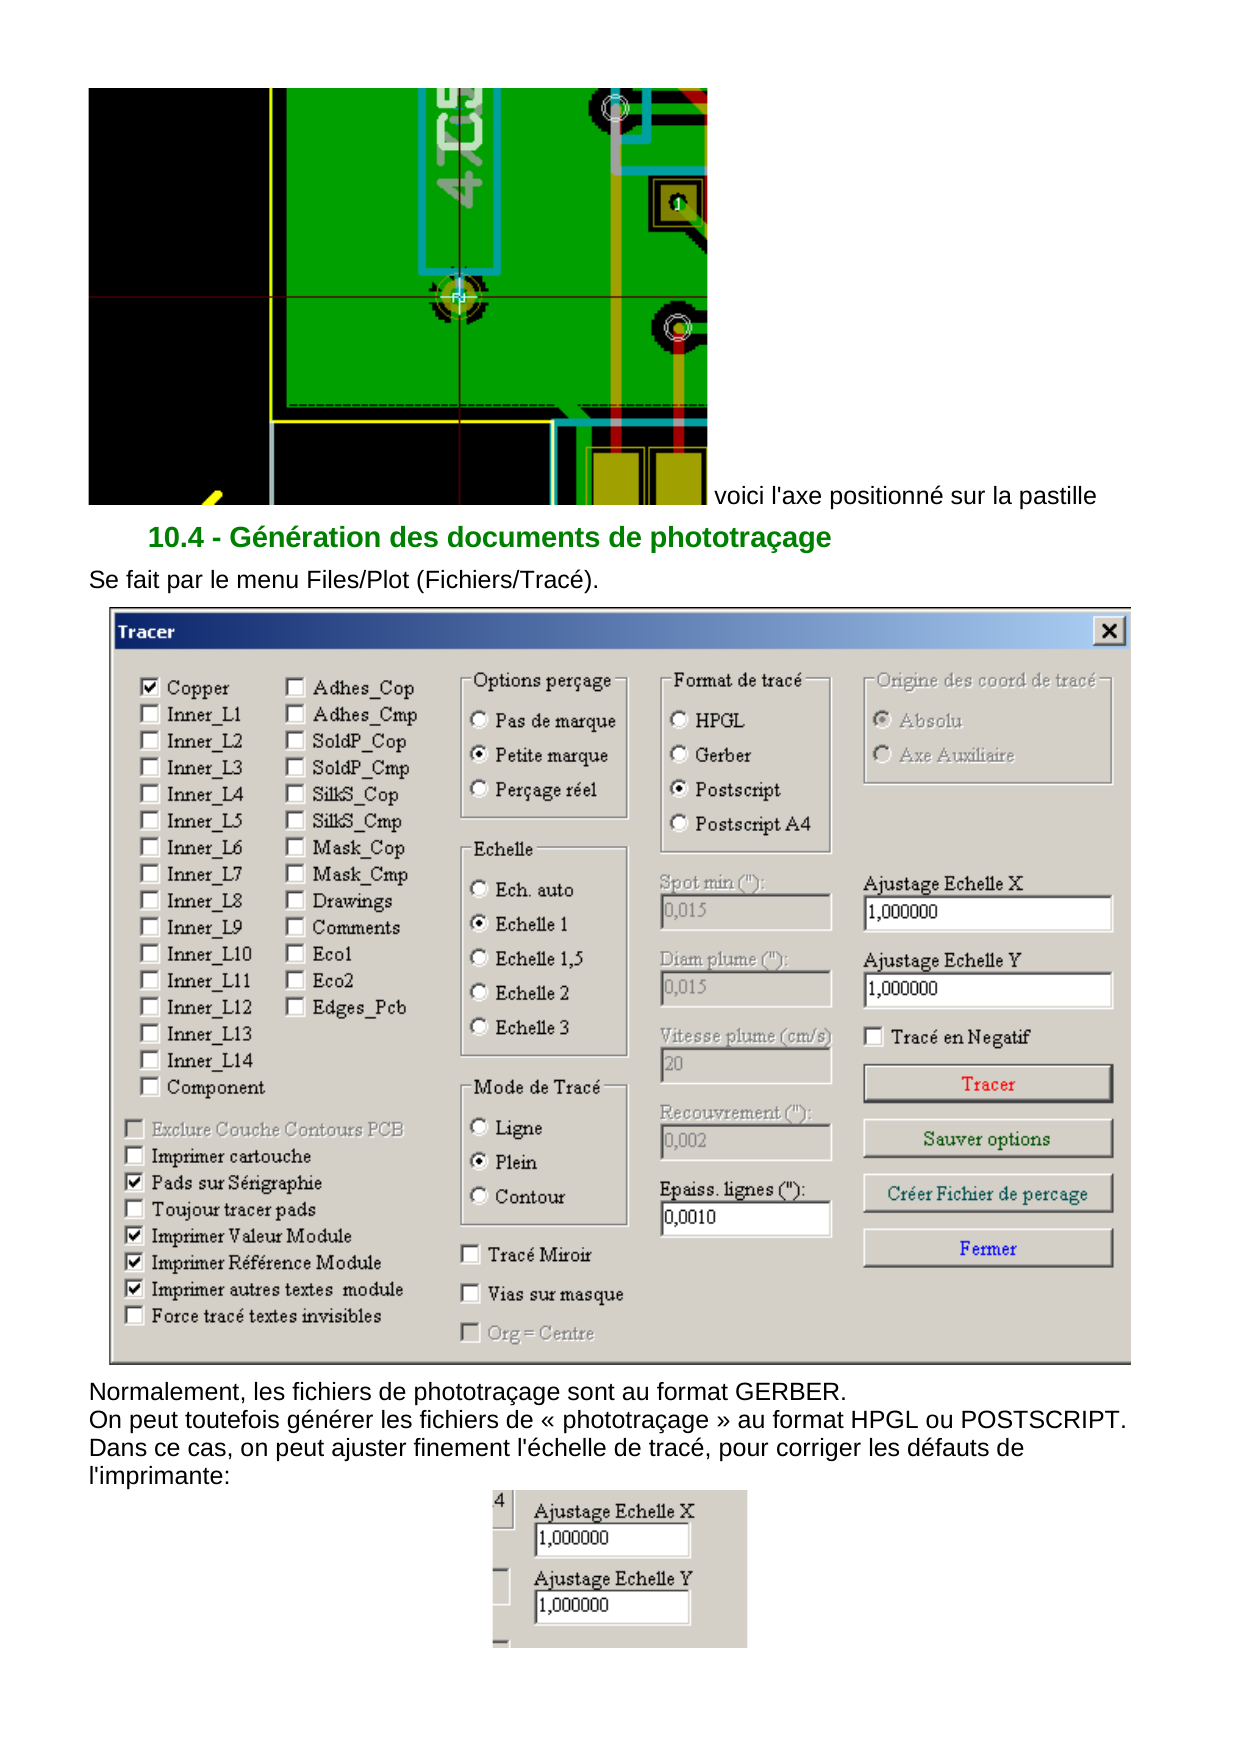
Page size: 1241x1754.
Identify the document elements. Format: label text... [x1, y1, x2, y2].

text Dans ce cas, on peut ajuster finement l'échelle de tracé, pour corriger les défauts de l'imprimante: [88, 1434, 1152, 1490]
text On peut toutefois générer les fichiers de « phototraçage » au format HPGL ou POSTSCRIPT. [88, 1406, 1152, 1434]
picture [492, 1490, 748, 1648]
picture [88, 88, 708, 505]
picture [109, 607, 1131, 1365]
text Se fait par le menu Files/Plot (Fichiers/Tracé). [88, 566, 1152, 594]
text voici l'axe positionné sur la pastille [88, 88, 1152, 510]
subtitle Génération des documents de phototraçage [148, 521, 1152, 554]
text Normalement, les fichiers de phototraçage sont au format GERBER. [88, 1378, 1152, 1406]
